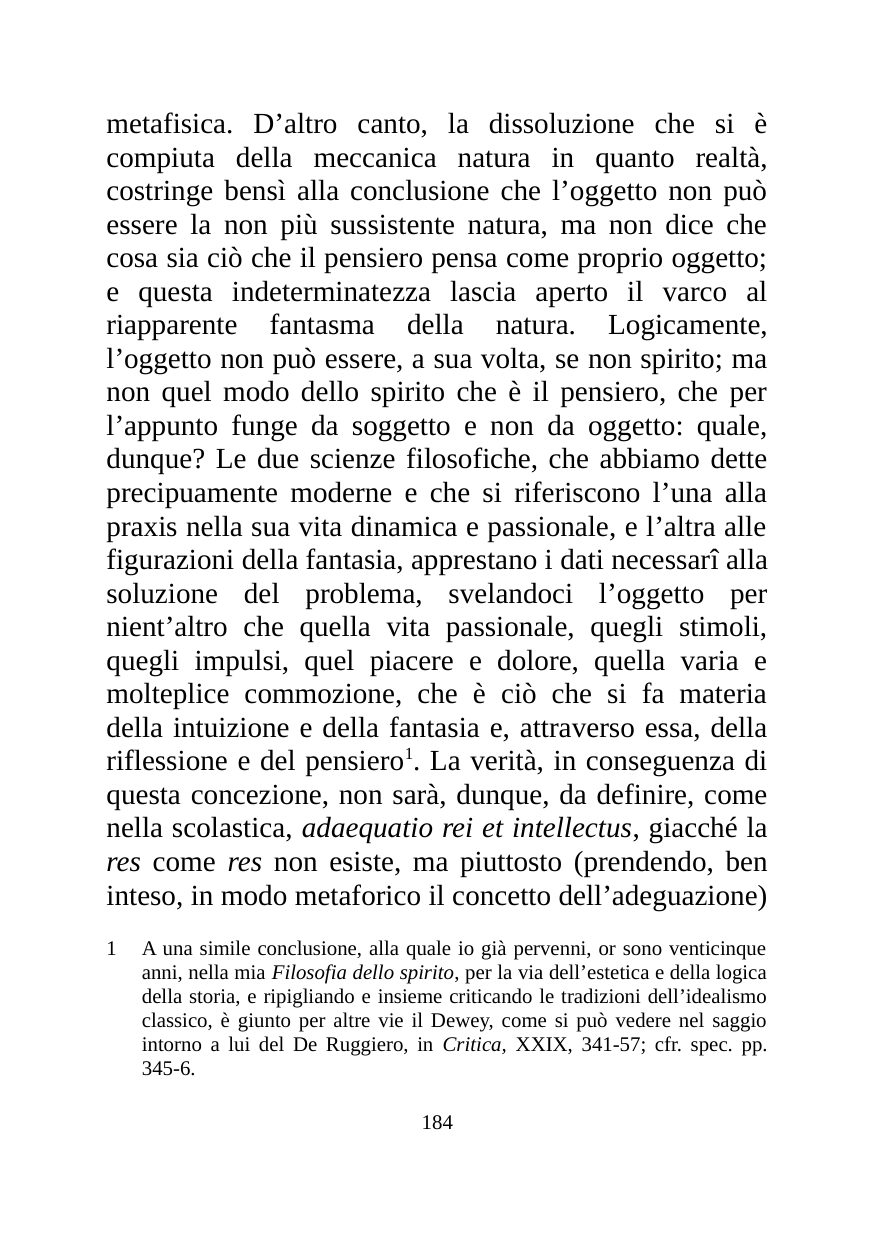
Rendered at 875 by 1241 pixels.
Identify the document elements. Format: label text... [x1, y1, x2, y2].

text A una simile conclusione, alla quale io già pervenni, or sono venticinque anni, nella mia Filosofia dello spirito, per la via dell’estetica e della logica della storia, e ripigliando e insieme criticando le tradizioni dell’idealismo classico, è giunto per altre vie il Dewey, come si può vedere nel saggio intorno a lui del De Ruggiero, in Critica, XXIX, 341-57; cfr. spec. pp. 345-6. [106, 936, 768, 1080]
text metafisica. D’altro canto, la dissoluzione che si è compiuta della meccanica natura in quanto realtà, costringe bensì alla conclusione che l’oggetto non può essere la non più sussistente natura, ma non dice che cosa sia ciò che il pensiero pensa come proprio oggetto; e questa indeterminatezza lascia aperto il varco al riapparente fantasma della natura. Logicamente, l’oggetto non può essere, a sua volta, se non spirito; ma non quel modo dello spirito che è il pensiero, che per l’appunto funge da soggetto e non da oggetto: quale, dunque? Le due scienze filosofiche, che abbiamo dette precipuamente moderne e che si riferiscono l’una alla praxis nella sua vita dinamica e passionale, e l’altra alle figurazioni della fantasia, apprestano i dati necessarî alla soluzione del problema, svelandoci l’oggetto per nient’altro che quella vita passionale, quegli stimoli, quegli impulsi, quel piacere e dolore, quella varia e molteplice commozione, che è ciò che si fa materia della intuizione e della fantasia e, attraverso essa, della riflessione e del pensiero. La verità, in conseguenza di questa concezione, non sarà, dunque, da definire, come nella scolastica, adaequatio rei et intellectus, giacché la res come res non esiste, ma piuttosto (prendendo, ben inteso, in modo metaforico il concetto dell’adeguazione) [106, 106, 768, 911]
